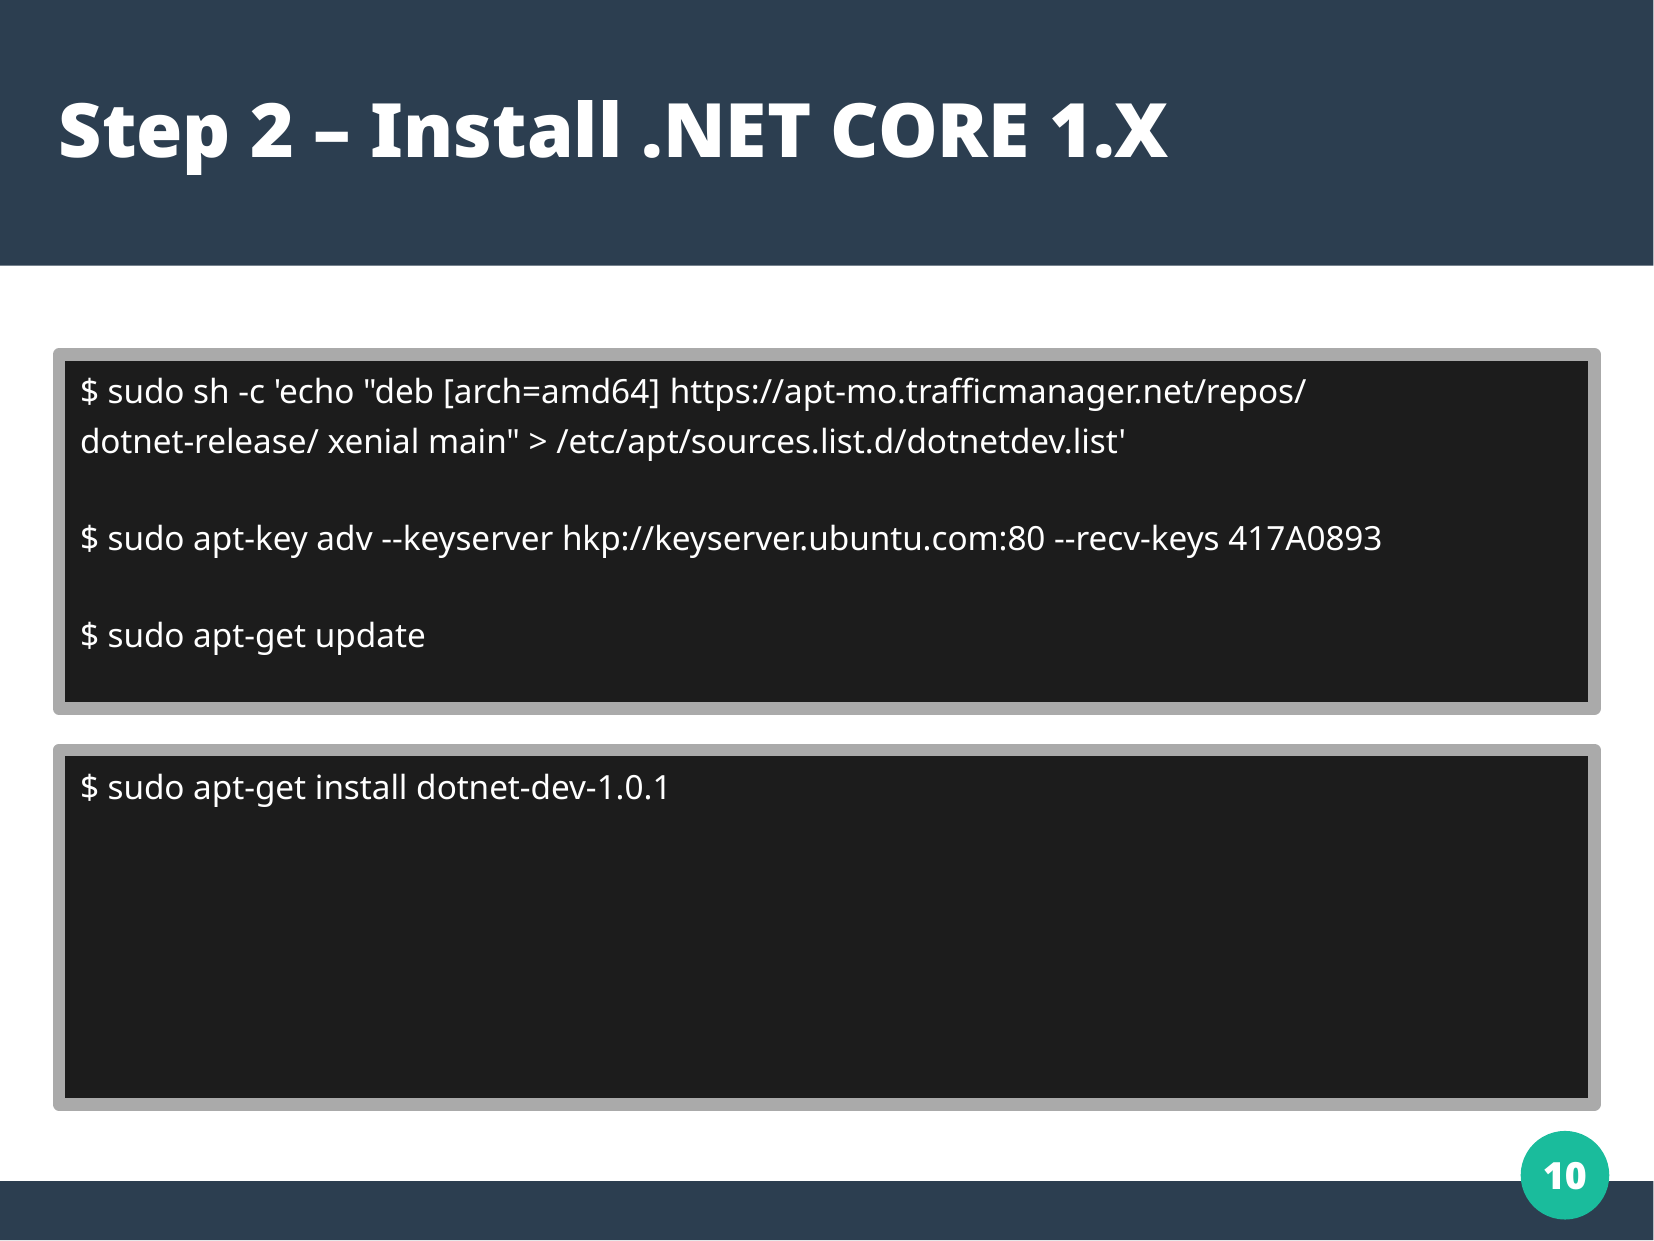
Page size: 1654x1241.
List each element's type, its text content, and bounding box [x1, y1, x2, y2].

text_box $ sudo sh -c 'echo "deb [arch=amd64] https://apt-mo.trafficmanager.net/repos/ dotnet-release/ xenial main" > /etc/apt/sources.list.d/dotnetdev.list' $ sudo apt-key adv --keyserver hkp://keyserver.ubuntu.com:80 --recv-keys 417A0893 $ sudo apt-get update [59, 354, 1595, 709]
text_box $ sudo apt-get install dotnet-dev-1.0.1 [59, 750, 1595, 1105]
title Step 2 – Install .NET CORE 1.X [59, 49, 1595, 207]
